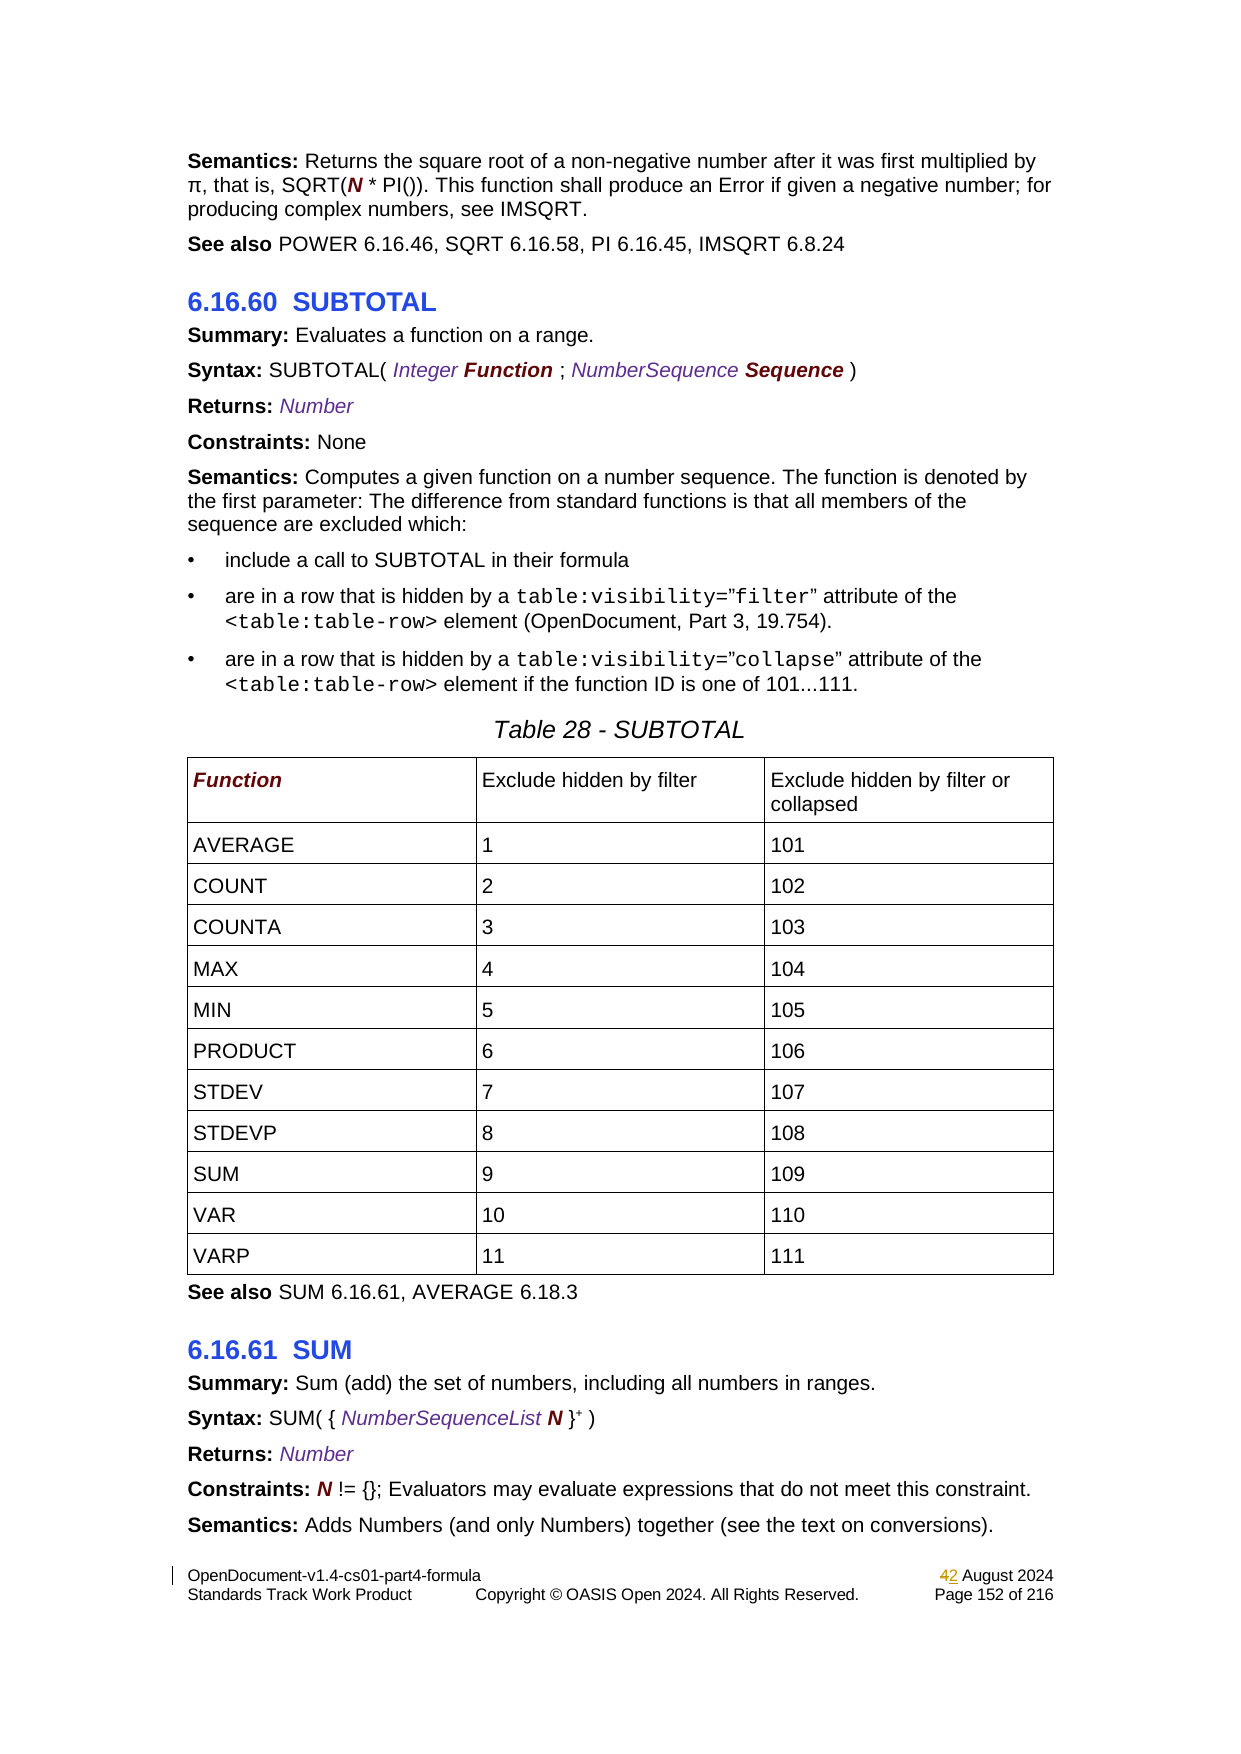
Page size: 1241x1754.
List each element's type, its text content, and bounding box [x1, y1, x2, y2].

text Table 28 - SUBTOTAL [187, 716, 1053, 744]
table_cell 101 [765, 823, 1053, 863]
list are in a row that is hidden by a table:visibility=”filter” attribute of the <table:table-row> element (OpenDocument, Part 3, 19.754). [187, 584, 1053, 635]
subtitle SUM [187, 1335, 1053, 1365]
list include a call to SUBTOTAL in their formula [187, 548, 1053, 572]
text See also SUM 6.16.61, AVERAGE 6.18.3 [187, 1280, 1053, 1304]
table_cell 105 [765, 987, 1053, 1027]
table_cell 111 [765, 1234, 1053, 1274]
text Constraints: N != {}; Evaluators may evaluate expressions that do not meet this constraint. [187, 1478, 1053, 1501]
text Constraints: None [187, 430, 1053, 454]
text Syntax: SUM( { NumberSequenceList N }+ ) [187, 1407, 1053, 1430]
text See also POWER 6.16.46, SQRT 6.16.58, PI 6.16.45, IMSQRT 6.8.24 [187, 233, 1053, 256]
table_cell 5 [477, 987, 764, 1027]
table_cell 10 [477, 1193, 764, 1233]
table_cell 11 [477, 1234, 764, 1274]
table_cell VARP [188, 1234, 476, 1274]
table_cell STDEV [188, 1070, 476, 1110]
list are in a row that is hidden by a table:visibility=”collapse” attribute of the <table:table-row> element if the function ID is one of 101...111. [187, 647, 1053, 698]
table_cell 107 [765, 1070, 1053, 1110]
text Syntax: SUBTOTAL( Integer Function ; NumberSequence Sequence ) [187, 359, 1053, 382]
table_cell 109 [765, 1152, 1053, 1192]
table_cell 2 [477, 864, 764, 904]
table_cell 102 [765, 864, 1053, 904]
table_header Function [188, 758, 476, 822]
table_cell SUM [188, 1152, 476, 1192]
text Semantics: Returns the square root of a non-negative number after it was first multiplied by π, that is, SQRT(N * PI()). This function shall produce an Error if given a negative number; for producing complex numbers, see IMSQRT. [187, 150, 1053, 221]
subtitle SUBTOTAL [187, 287, 1053, 317]
text Summary: Evaluates a function on a range. [187, 323, 1053, 347]
table_cell COUNT [188, 864, 476, 904]
table_header Exclude hidden by filter [477, 758, 764, 822]
text Returns: Number [187, 1442, 1053, 1466]
table_cell 108 [765, 1111, 1053, 1151]
table_header Exclude hidden by filter or collapsed [765, 758, 1053, 822]
table_cell 104 [765, 946, 1053, 986]
text Summary: Sum (add) the set of numbers, including all numbers in ranges. [187, 1371, 1053, 1394]
table_cell AVERAGE [188, 823, 476, 863]
table_cell 7 [477, 1070, 764, 1110]
table_cell MAX [188, 946, 476, 986]
table_cell 106 [765, 1029, 1053, 1068]
table_cell COUNTA [188, 905, 476, 945]
text Returns: Number [187, 394, 1053, 418]
table_cell 8 [477, 1111, 764, 1151]
table_cell VAR [188, 1193, 476, 1233]
table_cell PRODUCT [188, 1029, 476, 1068]
table_cell 103 [765, 905, 1053, 945]
table_cell STDEVP [188, 1111, 476, 1151]
table_cell 6 [477, 1029, 764, 1068]
text Semantics: Computes a given function on a number sequence. The function is denoted by the first parameter: The difference from standard functions is that all members of the sequence are excluded which: [187, 466, 1053, 536]
table_cell 4 [477, 946, 764, 986]
table_cell MIN [188, 987, 476, 1027]
table_cell 1 [477, 823, 764, 863]
text Semantics: Adds Numbers (and only Numbers) together (see the text on conversions). [187, 1513, 1053, 1537]
table_cell 110 [765, 1193, 1053, 1233]
table_cell 3 [477, 905, 764, 945]
table_cell 9 [477, 1152, 764, 1192]
